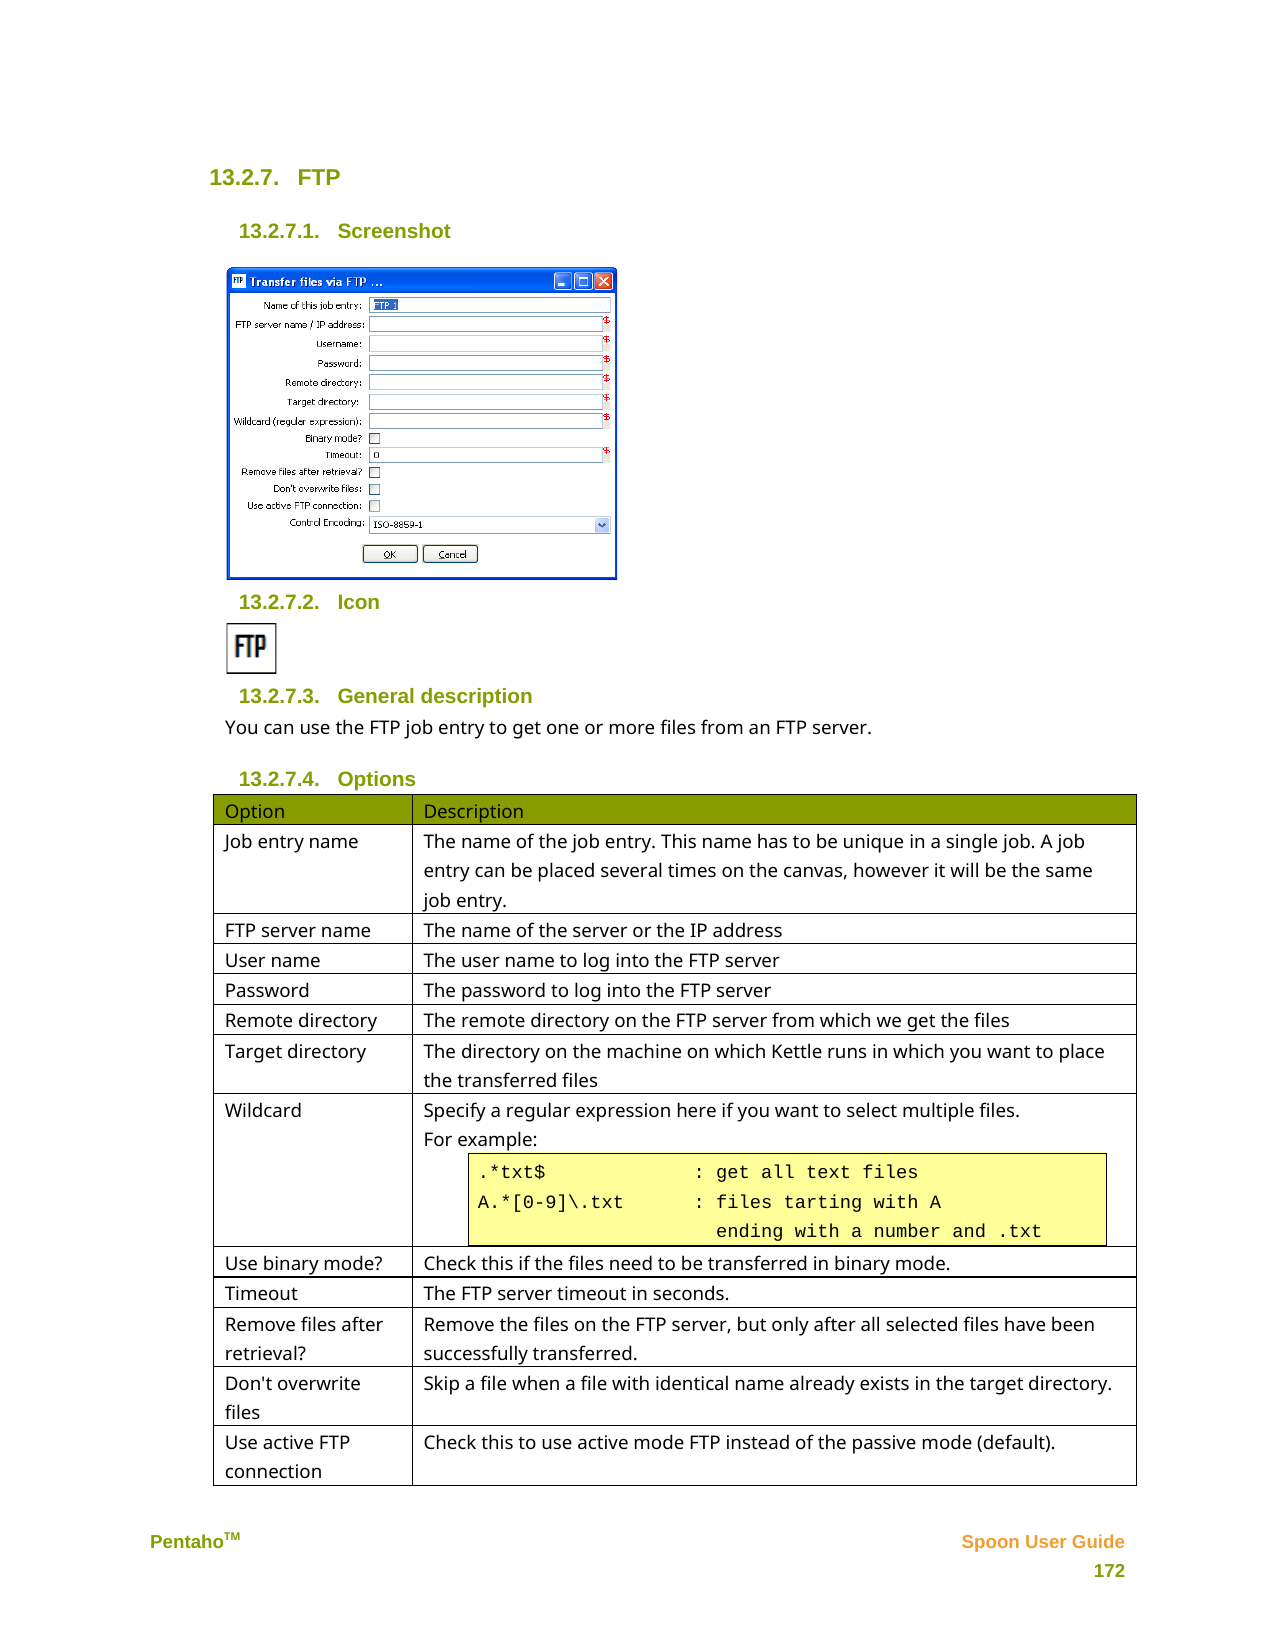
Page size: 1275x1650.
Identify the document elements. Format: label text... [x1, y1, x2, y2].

subtitle Options [239, 759, 1125, 793]
table_cell Wildcard [214, 1094, 412, 1246]
table_cell The remote directory on the FTP server from which we get the files [413, 1005, 1136, 1034]
table_cell Remote directory [214, 1005, 412, 1034]
text You can use the FTP job entry to get one or more files from an FTP server. [225, 711, 1125, 740]
table_cell The password to log into the FTP server [413, 974, 1136, 1003]
table_cell FTP server name [214, 914, 412, 943]
table_cell User name [214, 944, 412, 973]
subtitle FTP [209, 157, 1125, 192]
table_cell Don't overwrite files [214, 1367, 412, 1425]
table_cell The directory on the machine on which Kettle runs in which you want to place the transferred files [413, 1035, 1136, 1093]
picture [226, 267, 618, 580]
table_cell Job entry name [214, 825, 412, 913]
picture [226, 623, 277, 674]
table_header Option [214, 795, 412, 824]
table_cell Remove files after retrieval? [214, 1308, 412, 1366]
table_cell Target directory [214, 1035, 412, 1093]
table_cell The name of the job entry. This name has to be unique in a single job. A job entry can be placed several times on the canvas, however it will be the same job entry. [413, 825, 1136, 913]
table_cell Timeout [214, 1278, 412, 1307]
table_cell Check this if the files need to be transferred in binary mode. [413, 1247, 1136, 1276]
table_cell Remove the files on the FTP server, but only after all selected files have been successfully transferred. [413, 1308, 1136, 1366]
subtitle Icon [239, 587, 1125, 616]
table_cell Skip a file when a file with identical name already exists in the target directory. [413, 1367, 1136, 1425]
table_cell Password [214, 974, 412, 1003]
table_cell The name of the server or the IP address [413, 914, 1136, 943]
table_cell Check this to use active mode FTP instead of the passive mode (default). [413, 1426, 1136, 1485]
table_cell The FTP server timeout in seconds. [413, 1278, 1136, 1307]
table_header Description [413, 795, 1136, 824]
subtitle Screenshot [239, 211, 1125, 246]
subtitle General description [239, 681, 1125, 710]
table_cell Specify a regular expression here if you want to select multiple files. For example: .*txt$ : get all text files A.*[0-9]\.txt : files tarting with A ending with a number and .txt [413, 1094, 1136, 1246]
table_cell The user name to log into the FTP server [413, 944, 1136, 973]
table_cell Use binary mode? [214, 1247, 412, 1276]
table_cell Use active FTP connection [214, 1426, 412, 1485]
